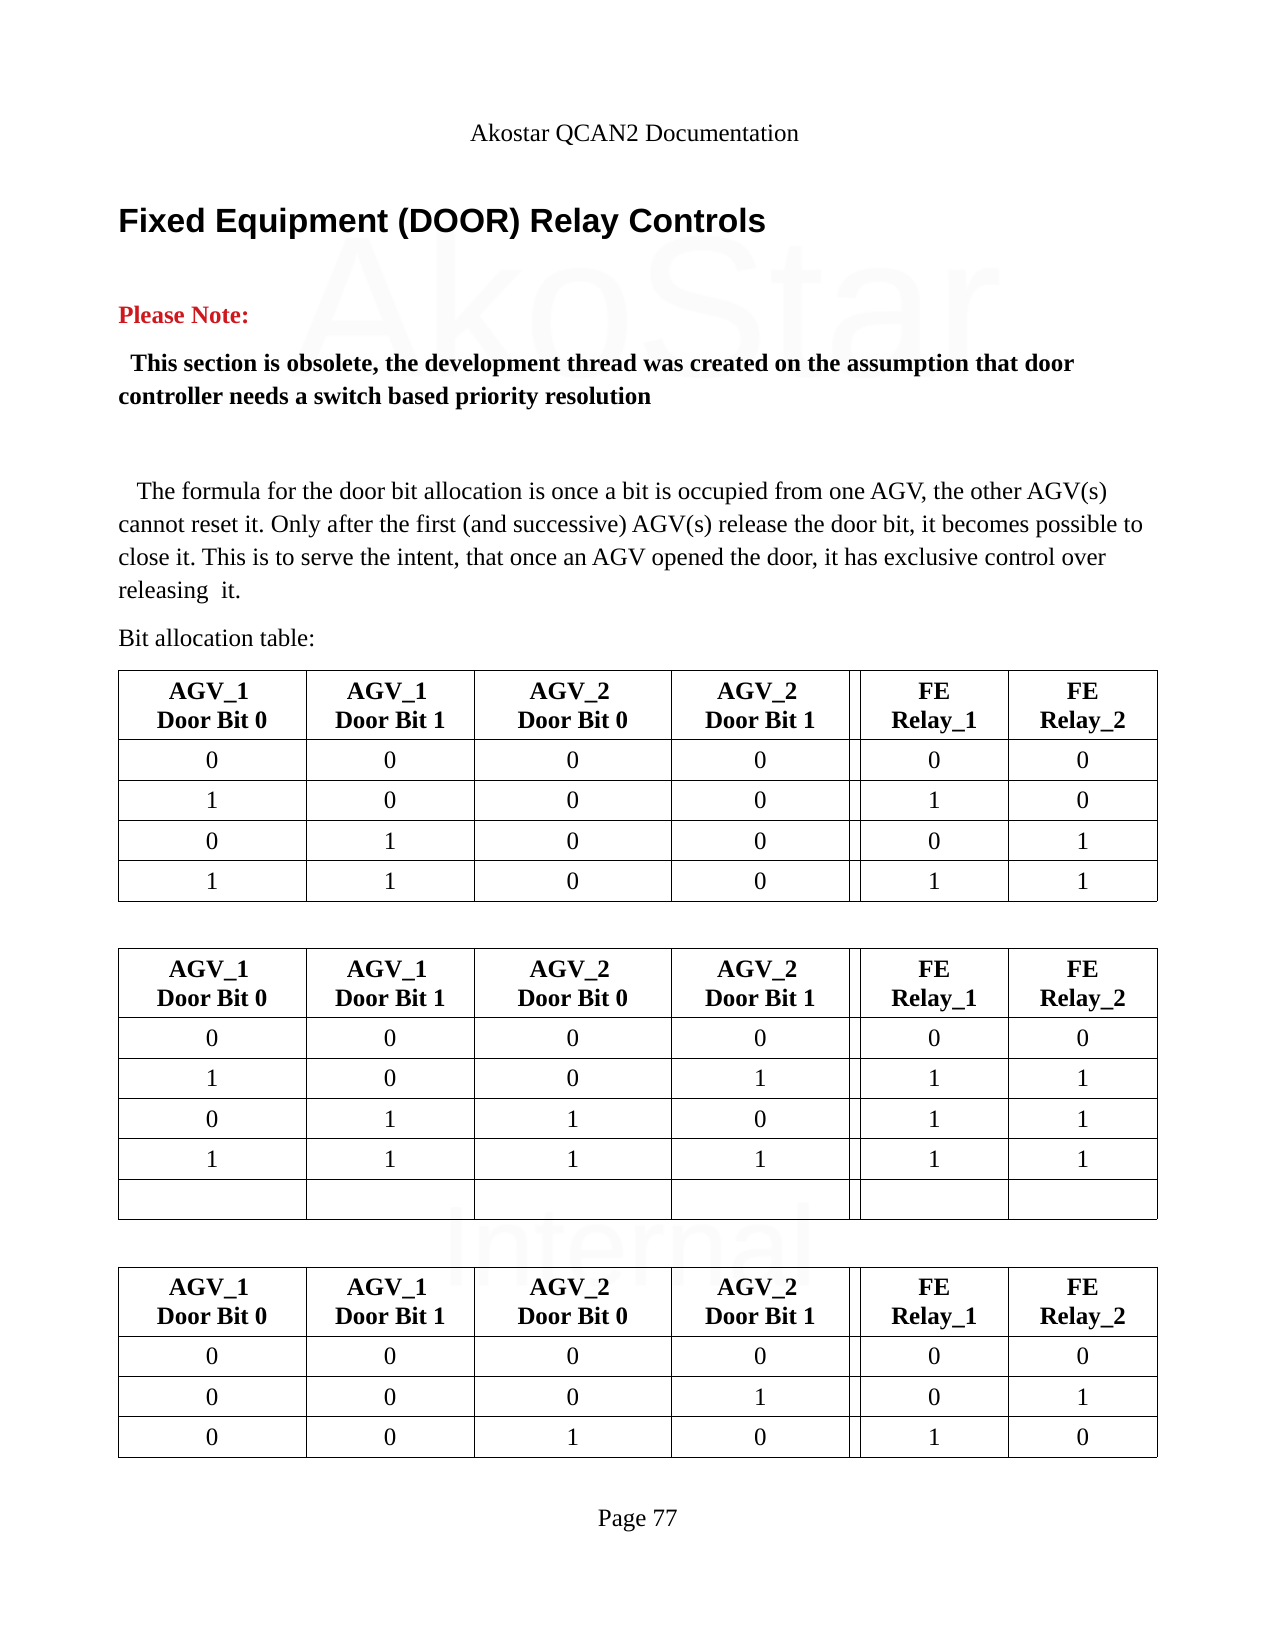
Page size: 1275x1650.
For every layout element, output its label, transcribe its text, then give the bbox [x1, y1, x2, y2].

table_cell [850, 1180, 860, 1219]
table_cell 0 [861, 740, 1008, 779]
table_header AGV_2 Door Bit 0 [475, 1268, 671, 1336]
table_header FE Relay_1 [861, 671, 1008, 739]
table_cell 0 [119, 1337, 306, 1376]
table_cell 0 [672, 1417, 849, 1457]
table_cell 0 [307, 1018, 474, 1058]
table_cell [307, 1180, 474, 1219]
table_cell 1 [1009, 1377, 1157, 1416]
table_cell 0 [119, 1377, 306, 1416]
table_cell 0 [475, 1337, 671, 1376]
table_cell 0 [861, 821, 1008, 860]
table_cell 0 [861, 1337, 1008, 1376]
table_cell 0 [475, 1377, 671, 1416]
table_cell 1 [1009, 1139, 1157, 1178]
table_header AGV_1 Door Bit 0 [119, 949, 306, 1017]
table_cell 1 [475, 1139, 671, 1178]
table_cell [850, 1099, 860, 1138]
table_cell 0 [307, 1377, 474, 1416]
table_cell 0 [119, 1417, 306, 1457]
table_cell 0 [672, 821, 849, 860]
table_header [850, 949, 860, 1017]
table_header AGV_2 Door Bit 0 [475, 949, 671, 1017]
table_header FE Relay_2 [1009, 1268, 1157, 1336]
table_header AGV_2 Door Bit 1 [672, 671, 849, 739]
table_cell 1 [672, 1377, 849, 1416]
table_header AGV_2 Door Bit 1 [672, 949, 849, 1017]
table_cell 0 [307, 1059, 474, 1098]
table_cell [850, 740, 860, 779]
table_cell [119, 1180, 306, 1219]
table_header FE Relay_2 [1009, 671, 1157, 739]
table_cell 0 [475, 1059, 671, 1098]
table_cell 1 [861, 1417, 1008, 1457]
table_cell [861, 1180, 1008, 1219]
table_header AGV_1 Door Bit 0 [119, 671, 306, 739]
table_cell 0 [1009, 1417, 1157, 1457]
table_header AGV_1 Door Bit 1 [307, 671, 474, 739]
table_cell 0 [475, 1018, 671, 1058]
table_cell 1 [307, 1099, 474, 1138]
table_cell 1 [672, 1139, 849, 1178]
table_cell 0 [861, 1377, 1008, 1416]
table_cell 0 [307, 740, 474, 779]
text This section is obsolete, the development thread was created on the assumption that door controller needs a switch based priority resolution [118, 348, 1157, 409]
table_cell 1 [1009, 1059, 1157, 1098]
table_cell 1 [475, 1099, 671, 1138]
table_cell [850, 861, 860, 901]
table_cell 1 [119, 861, 306, 901]
table_cell 0 [861, 1018, 1008, 1058]
text The formula for the door bit allocation is once a bit is occupied from one AGV, the other AGV(s) cannot reset it. Only after the first (and successive) AGV(s) release the door bit, it becomes possible to close it. This is to serve the intent, that once an AGV opened the door, it has exclusive control over releasing it. [118, 476, 1157, 604]
table_cell 0 [475, 740, 671, 779]
text Please Note: [118, 300, 1157, 329]
table_header AGV_1 Door Bit 1 [307, 949, 474, 1017]
table_cell 0 [672, 861, 849, 901]
table_cell 0 [672, 1337, 849, 1376]
table_cell [850, 1417, 860, 1457]
table_cell 0 [307, 781, 474, 820]
table_cell 0 [119, 1018, 306, 1058]
table_cell 0 [1009, 781, 1157, 820]
text Bit allocation table: [118, 623, 1157, 651]
table_header [850, 671, 860, 739]
table_header AGV_2 Door Bit 0 [475, 671, 671, 739]
table_cell 0 [672, 1099, 849, 1138]
table_cell [850, 1337, 860, 1376]
table_cell 1 [861, 1139, 1008, 1178]
table_cell 0 [672, 781, 849, 820]
table_cell [475, 1180, 671, 1219]
table_cell [850, 1059, 860, 1098]
table_header [850, 1268, 860, 1336]
table_cell [850, 781, 860, 820]
table_cell 1 [672, 1059, 849, 1098]
table_cell 0 [1009, 1337, 1157, 1376]
table_cell 1 [1009, 1099, 1157, 1138]
table_cell [672, 1180, 849, 1219]
table_cell 0 [119, 1099, 306, 1138]
table_cell 1 [307, 1139, 474, 1178]
table_cell 0 [672, 1018, 849, 1058]
table_header AGV_1 Door Bit 0 [119, 1268, 306, 1336]
table_cell [850, 821, 860, 860]
table_cell 1 [307, 821, 474, 860]
table_header FE Relay_2 [1009, 949, 1157, 1017]
table_cell 0 [307, 1337, 474, 1376]
table_cell 1 [861, 1059, 1008, 1098]
table_cell 0 [119, 821, 306, 860]
table_cell 0 [475, 861, 671, 901]
table_cell 0 [307, 1417, 474, 1457]
table_cell 1 [119, 781, 306, 820]
table_cell 0 [475, 821, 671, 860]
table_cell [850, 1377, 860, 1416]
table_cell 0 [119, 740, 306, 779]
table_cell 1 [861, 781, 1008, 820]
table_cell 1 [119, 1059, 306, 1098]
table_cell 0 [672, 740, 849, 779]
table_cell 1 [861, 1099, 1008, 1138]
table_header AGV_2 Door Bit 1 [672, 1268, 849, 1336]
table_cell [850, 1139, 860, 1178]
table_cell 1 [119, 1139, 306, 1178]
table_cell 1 [475, 1417, 671, 1457]
table_cell [850, 1018, 860, 1058]
table_header AGV_1 Door Bit 1 [307, 1268, 474, 1336]
table_cell [1009, 1180, 1157, 1219]
table_header FE Relay_1 [861, 949, 1008, 1017]
table_header FE Relay_1 [861, 1268, 1008, 1336]
table_cell 1 [1009, 821, 1157, 860]
table_cell 1 [307, 861, 474, 901]
table_cell 1 [1009, 861, 1157, 901]
table_cell 0 [1009, 740, 1157, 779]
subtitle Fixed Equipment (DOOR) Relay Controls [118, 201, 1157, 240]
table_cell 1 [861, 861, 1008, 901]
table_cell 0 [475, 781, 671, 820]
table_cell 0 [1009, 1018, 1157, 1058]
